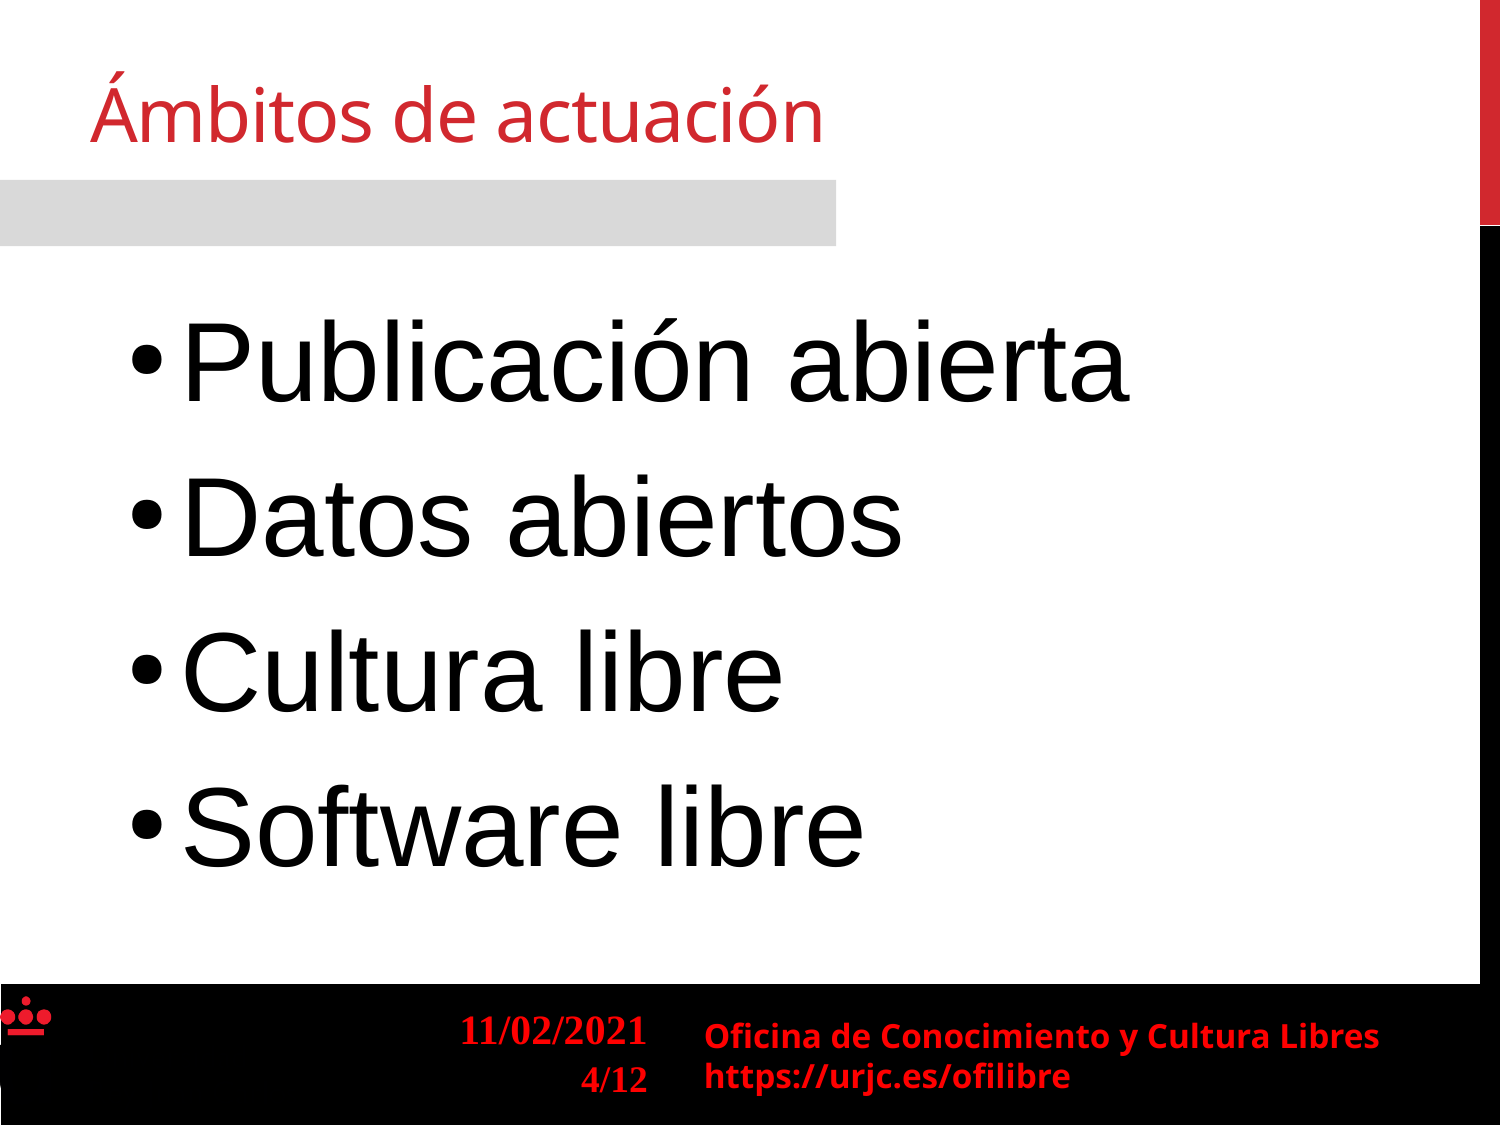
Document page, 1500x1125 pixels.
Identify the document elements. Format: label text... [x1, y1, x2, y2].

list Publicación abierta Datos abiertos Cultura libre Software libre [94, 292, 1412, 912]
title [75, 15, 1425, 172]
text_box Ámbitos de actuación [0, 24, 1326, 172]
